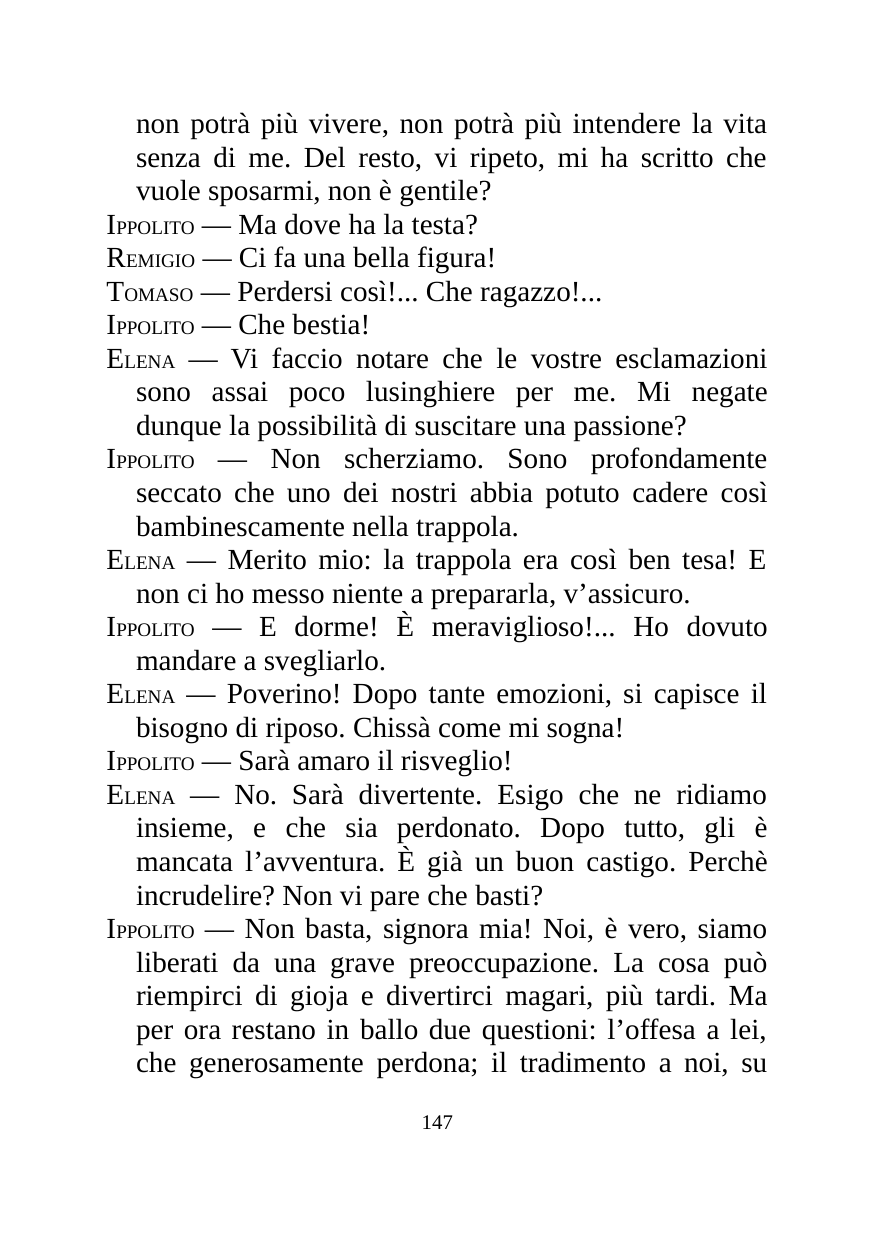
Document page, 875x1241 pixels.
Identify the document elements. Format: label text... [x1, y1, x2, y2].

text Ippolito — Non basta, signora mia! Noi, è vero, siamo liberati da una grave preoccupazione. La cosa può riempirci di gioja e divertirci magari, più tardi. Ma per ora restano in ballo due questioni: l’offesa a lei, che generosamente perdona; il tradimento a noi, su [106, 911, 768, 1079]
text Ippolito — Che bestia! [106, 307, 768, 341]
text non potrà più vivere, non potrà più intendere la vita senza di me. Del resto, vi ripeto, mi ha scritto che vuole sposarmi, non è gentile? [106, 106, 768, 207]
text Ippolito — E dorme! È meraviglioso!... Ho dovuto mandare a svegliarlo. [106, 609, 768, 676]
text Ippolito — Ma dove ha la testa? [106, 207, 768, 240]
text Elena — Poverino! Dopo tante emozioni, si capisce il bisogno di riposo. Chissà come mi sogna! [106, 676, 768, 743]
text Ippolito — Non scherziamo. Sono profondamente seccato che uno dei nostri abbia potuto cadere così bambinescamente nella trappola. [106, 442, 768, 542]
text Remigio — Ci fa una bella figura! [106, 240, 768, 274]
text Ippolito — Sarà amaro il risveglio! [106, 743, 768, 777]
text Elena — Merito mio: la trappola era così ben tesa! E non ci ho messo niente a prepararla, v’assicuro. [106, 542, 768, 609]
text Tomaso — Perdersi così!... Che ragazzo!... [106, 274, 768, 307]
text Elena — No. Sarà divertente. Esigo che ne ridiamo insieme, e che sia perdonato. Dopo tutto, gli è mancata l’avventura. È già un buon castigo. Perchè incrudelire? Non vi pare che basti? [106, 777, 768, 911]
text Elena — Vi faccio notare che le vostre esclamazioni sono assai poco lusinghiere per me. Mi negate dunque la possibilità di suscitare una passione? [106, 341, 768, 442]
